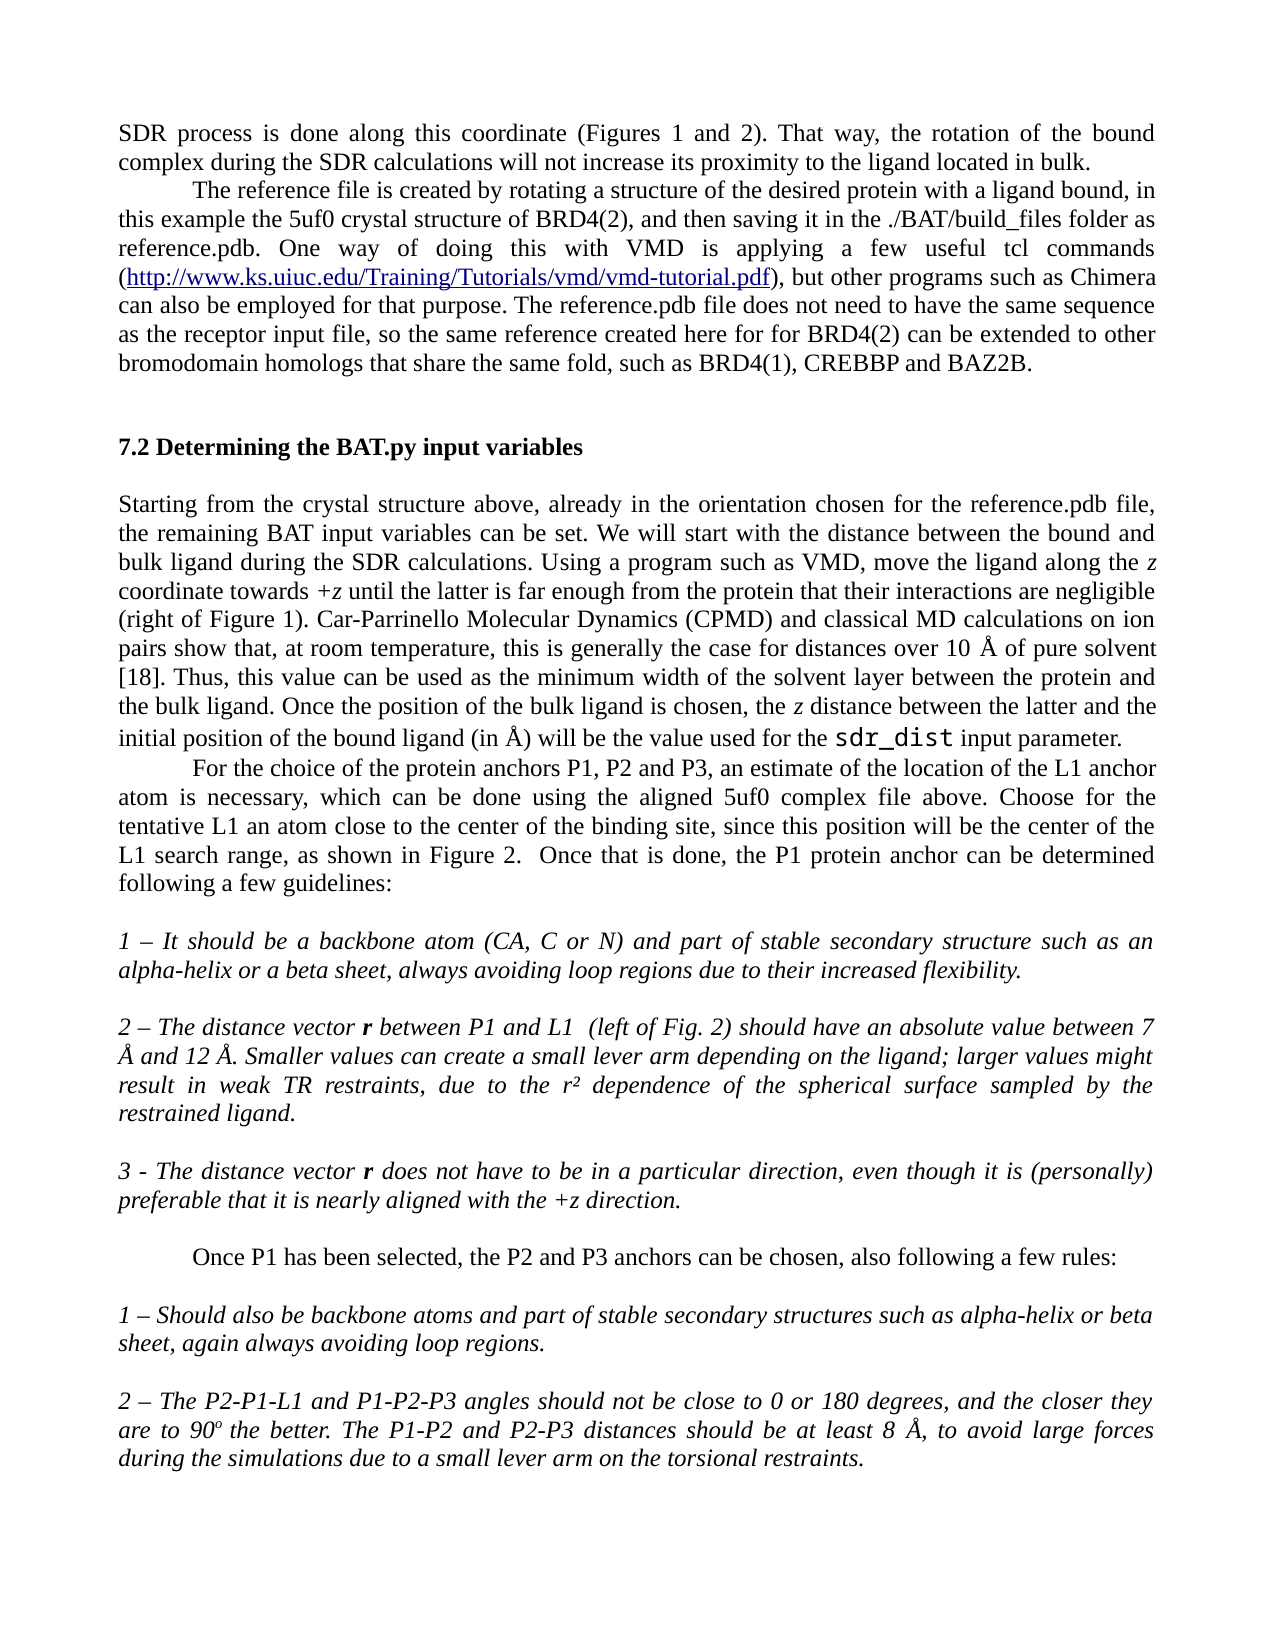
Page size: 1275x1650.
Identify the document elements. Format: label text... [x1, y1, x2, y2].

text Starting from the crystal structure above, already in the orientation chosen for the reference.pdb file, the remaining BAT input variables can be set. We will start with the distance between the bound and bulk ligand during the SDR calculations. Using a program such as VMD, move the ligand along the z coordinate towards +z until the latter is far enough from the protein that their interactions are negligible (right of Figure 1). Car-Parrinello Molecular Dynamics (CPMD) and classical MD calculations on ion pairs show that, at room temperature, this is generally the case for distances over 10 Å of pure solvent [18]. Thus, this value can be used as the minimum width of the solvent layer between the protein and the bulk ligand. Once the position of the bulk ligand is chosen, the z distance between the latter and the initial position of the bound ligand (in Å) will be the value used for the sdr_dist input parameter. [118, 489, 1157, 753]
text The reference file is created by rotating a structure of the desired protein with a ligand bound, in this example the 5uf0 crystal structure of BRD4(2), and then saving it in the ./BAT/build_files folder as reference.pdb. One way of doing this with VMD is applying a few useful tcl commands (http://www.ks.uiuc.edu/Training/Tutorials/vmd/vmd-tutorial.pdf), but other programs such as Chimera can also be employed for that purpose. The reference.pdb file does not need to have the same sequence as the receptor input file, so the same reference created here for for BRD4(2) can be extended to other bromodomain homologs that share the same fold, such as BRD4(1), CREBBP and BAZ2B. [118, 176, 1157, 377]
text 2 – The P2-P1-L1 and P1-P2-P3 angles should not be close to 0 or 180 degrees, and the closer they are to 90o the better. The P1-P2 and P2-P3 distances should be at least 8 Å, to avoid large forces during the simulations due to a small lever arm on the torsional restraints. [118, 1386, 1157, 1472]
text For the choice of the protein anchors P1, P2 and P3, an estimate of the location of the L1 anchor atom is necessary, which can be done using the aligned 5uf0 complex file above. Choose for the tentative L1 an atom close to the center of the binding site, since this position will be the center of the L1 search range, as shown in Figure 2. Once that is done, the P1 protein anchor can be determined following a few guidelines: [118, 753, 1157, 897]
text 2 – The distance vector r between P1 and L1 (left of Fig. 2) should have an absolute value between 7 Å and 12 Å. Smaller values can create a small lever arm depending on the ligand; larger values might result in weak TR restraints, due to the r² dependence of the spherical surface sampled by the restrained ligand. [118, 1012, 1157, 1127]
text Once P1 has been selected, the P2 and P3 anchors can be chosen, also following a few rules: [118, 1242, 1157, 1271]
text 3 - The distance vector r does not have to be in a particular direction, even though it is (personally) preferable that it is nearly aligned with the +z direction. [118, 1156, 1157, 1213]
text 1 – Should also be backbone atoms and part of stable secondary structures such as alpha-helix or beta sheet, again always avoiding loop regions. [118, 1300, 1157, 1357]
text 1 – It should be a backbone atom (CA, C or N) and part of stable secondary structure such as an alpha-helix or a beta sheet, always avoiding loop regions due to their increased flexibility. [118, 926, 1157, 983]
text 7.2 Determining the BAT.py input variables [118, 432, 1157, 461]
text SDR process is done along this coordinate (Figures 1 and 2). That way, the rotation of the bound complex during the SDR calculations will not increase its proximity to the ligand located in bulk. [118, 118, 1157, 176]
